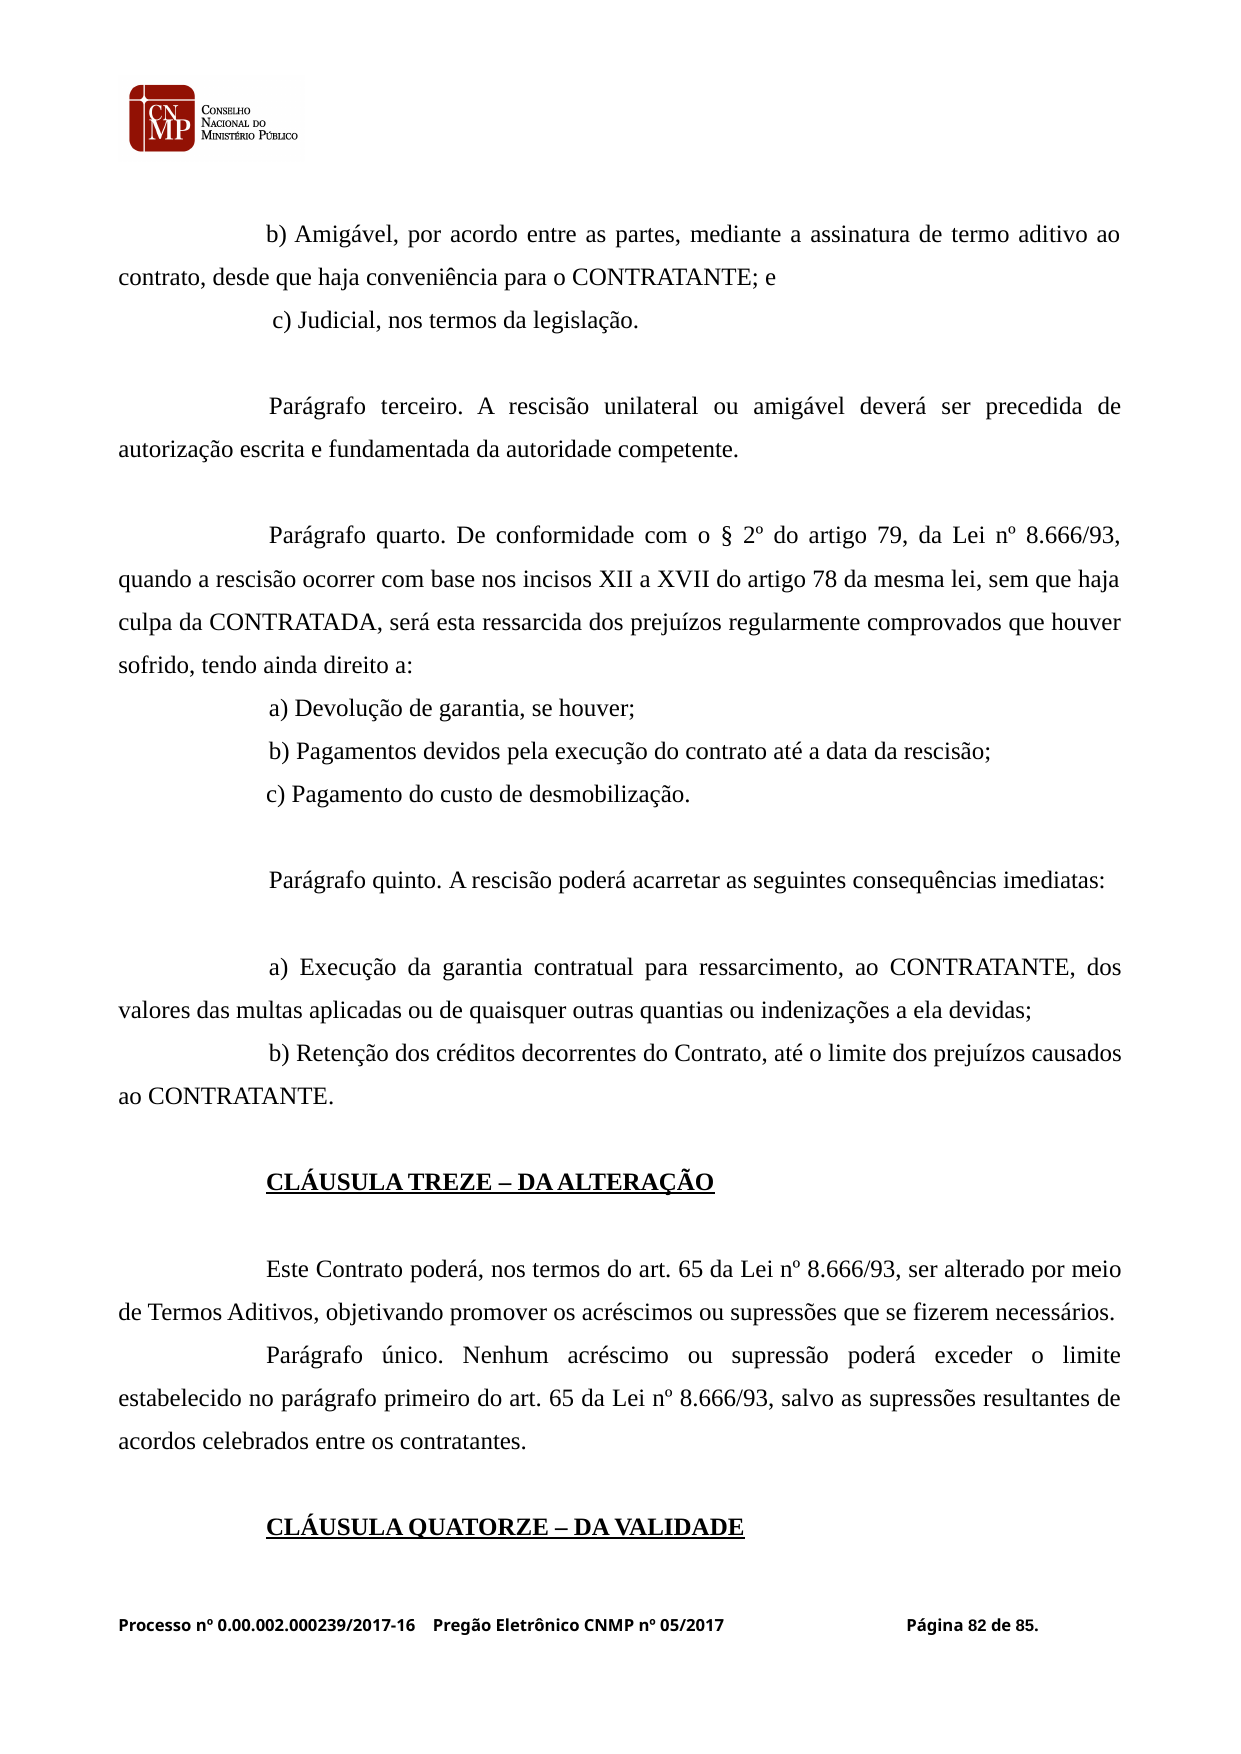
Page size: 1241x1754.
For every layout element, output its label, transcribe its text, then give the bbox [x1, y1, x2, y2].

text b) Pagamentos devidos pela execução do contrato até a data da rescisão; [118, 736, 1122, 765]
text CLÁUSULA QUATORZE – DA VALIDADE [118, 1512, 1122, 1541]
text Parágrafo quarto. De conformidade com o § 2º do artigo 79, da Lei nº 8.666/93, quando a rescisão ocorrer com base nos incisos XII a XVII do artigo 78 da mesma lei, sem que haja culpa da CONTRATADA, será esta ressarcida dos prejuízos regularmente comprovados que houver sofrido, tendo ainda direito a: [118, 521, 1122, 679]
text CLÁUSULA TREZE – DA ALTERAÇÃO [118, 1167, 1122, 1196]
text a) Execução da garantia contratual para ressarcimento, ao CONTRATANTE, dos valores das multas aplicadas ou de quaisquer outras quantias ou indenizações a ela devidas; [118, 952, 1122, 1024]
text b) Amigável, por acordo entre as partes, mediante a assinatura de termo aditivo ao contrato, desde que haja conveniência para o CONTRATANTE; e [118, 219, 1122, 291]
text a) Devolução de garantia, se houver; [118, 693, 1122, 722]
text c) Pagamento do custo de desmobilização. [118, 779, 1122, 808]
picture [118, 75, 305, 162]
text c) Judicial, nos termos da legislação. [118, 305, 1122, 334]
text Parágrafo quinto. A rescisão poderá acarretar as seguintes consequências imediatas: [118, 866, 1122, 894]
text Parágrafo terceiro. A rescisão unilateral ou amigável deverá ser precedida de autorização escrita e fundamentada da autoridade competente. [118, 391, 1122, 463]
text b) Retenção dos créditos decorrentes do Contrato, até o limite dos prejuízos causados ao CONTRATANTE. [118, 1038, 1122, 1110]
text Este Contrato poderá, nos termos do art. 65 da Lei nº 8.666/93, ser alterado por meio de Termos Aditivos, objetivando promover os acréscimos ou supressões que se fizerem necessários. [118, 1254, 1122, 1326]
text Parágrafo único. Nenhum acréscimo ou supressão poderá exceder o limite estabelecido no parágrafo primeiro do art. 65 da Lei nº 8.666/93, salvo as supressões resultantes de acordos celebrados entre os contratantes. [118, 1340, 1122, 1455]
